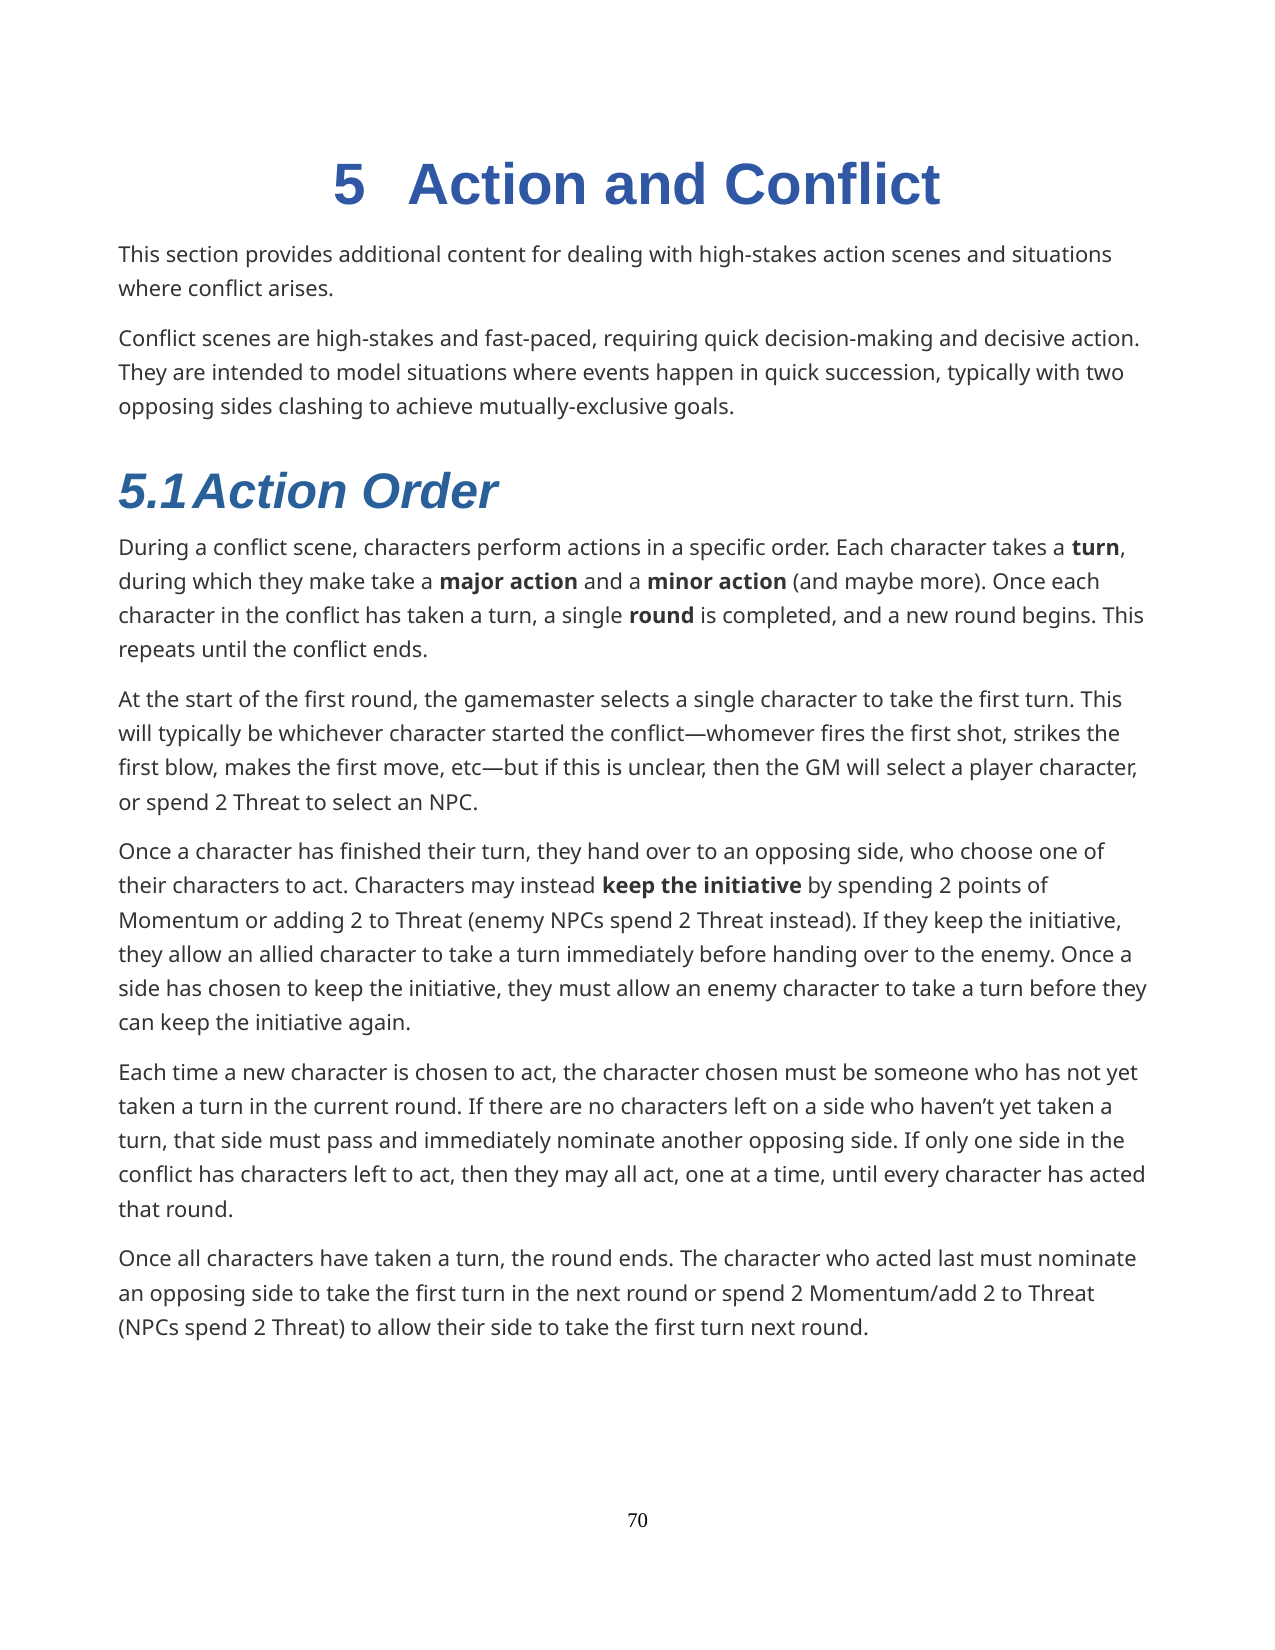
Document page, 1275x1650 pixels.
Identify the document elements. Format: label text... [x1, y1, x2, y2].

subtitle Action Order [118, 462, 1157, 519]
text Each time a new character is chosen to act, the character chosen must be someone who has not yet taken a turn in the current round. If there are no characters left on a side who haven’t yet taken a turn, that side must pass and immediately nominate another opposing side. If only one side in the conflict has characters left to act, then they may all act, one at a time, until every character has acted that round. [118, 1057, 1157, 1223]
text During a conflict scene, characters perform actions in a specific order. Each character takes a turn, during which they make take a major action and a minor action (and maybe more). Once each character in the conflict has taken a turn, a single round is completed, and a new round begins. This repeats until the conflict ends. [118, 532, 1157, 664]
text Once all characters have taken a turn, the round ends. The character who acted last must nominate an opposing side to take the first turn in the next round or spend 2 Momentum/add 2 to Threat (NPCs spend 2 Threat) to allow their side to take the first turn next round. [118, 1243, 1157, 1341]
text This section provides additional content for dealing with high-stakes action scenes and situations where conflict arises. [118, 239, 1157, 303]
subtitle Action and Conflict [118, 149, 1157, 216]
text At the start of the first round, the gamemaster selects a single character to take the first turn. This will typically be whichever character started the conflict—whomever fires the first shot, strikes the first blow, makes the first move, etc—but if this is unclear, then the GM will select a player character, or spend 2 Threat to select an NPC. [118, 684, 1157, 816]
text Conflict scenes are high-stakes and fast-paced, requiring quick decision-making and decisive action. They are intended to model situations where events happen in quick succession, typically with two opposing sides clashing to achieve mutually-exclusive goals. [118, 323, 1157, 421]
text Once a character has finished their turn, they hand over to an opposing side, who choose one of their characters to act. Characters may instead keep the initiative by spending 2 points of Momentum or adding 2 to Threat (enemy NPCs spend 2 Threat instead). If they keep the initiative, they allow an allied character to take a turn immediately before handing over to the enemy. Once a side has chosen to keep the initiative, they must allow an enemy character to take a turn before they can keep the initiative again. [118, 836, 1157, 1037]
